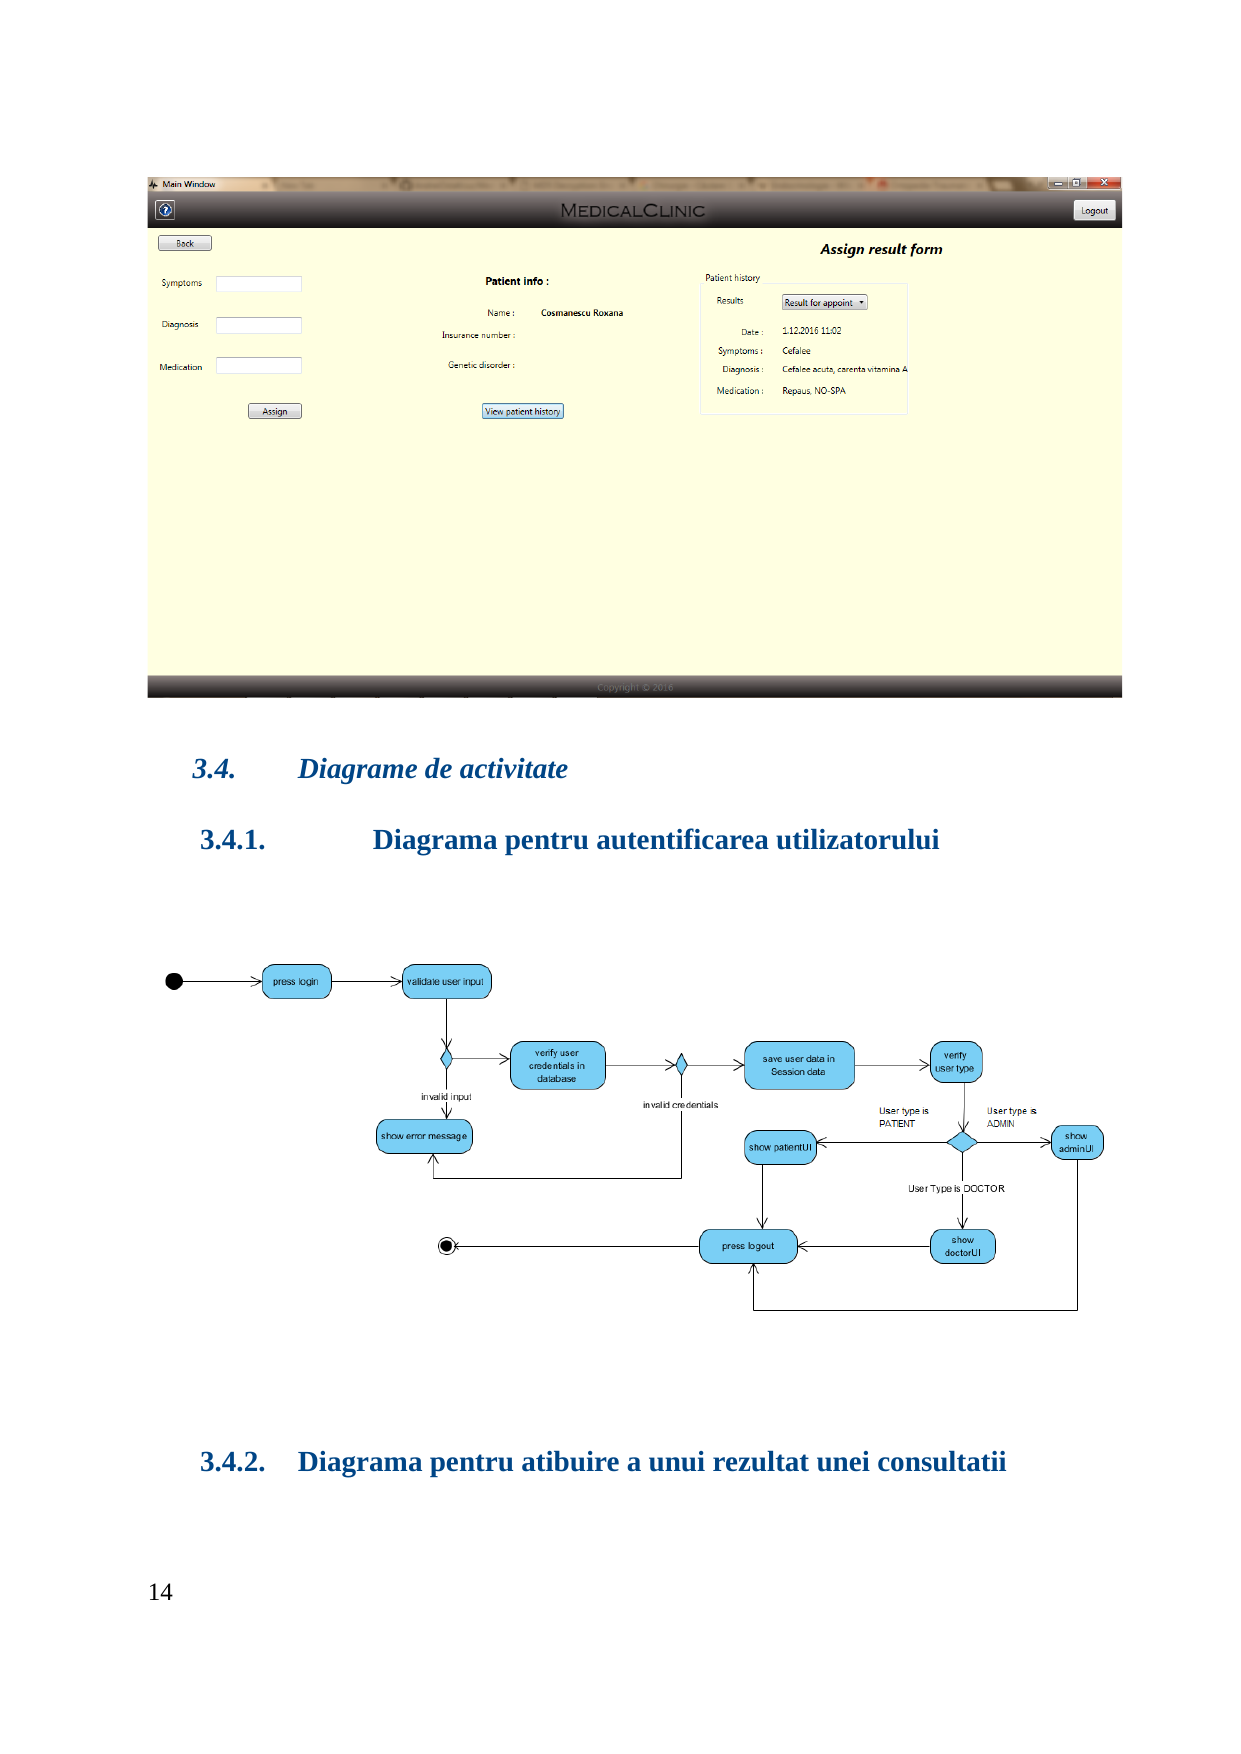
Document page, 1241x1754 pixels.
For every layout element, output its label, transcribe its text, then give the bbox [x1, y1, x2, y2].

subtitle Diagrame de activitate [192, 751, 1122, 785]
subtitle Diagrama pentru atibuire a unui rezultat unei consultatii [192, 1444, 1122, 1477]
picture [147, 925, 1122, 1333]
subtitle Diagrama pentru autentificarea utilizatorului [192, 822, 1122, 856]
picture [147, 177, 1123, 698]
